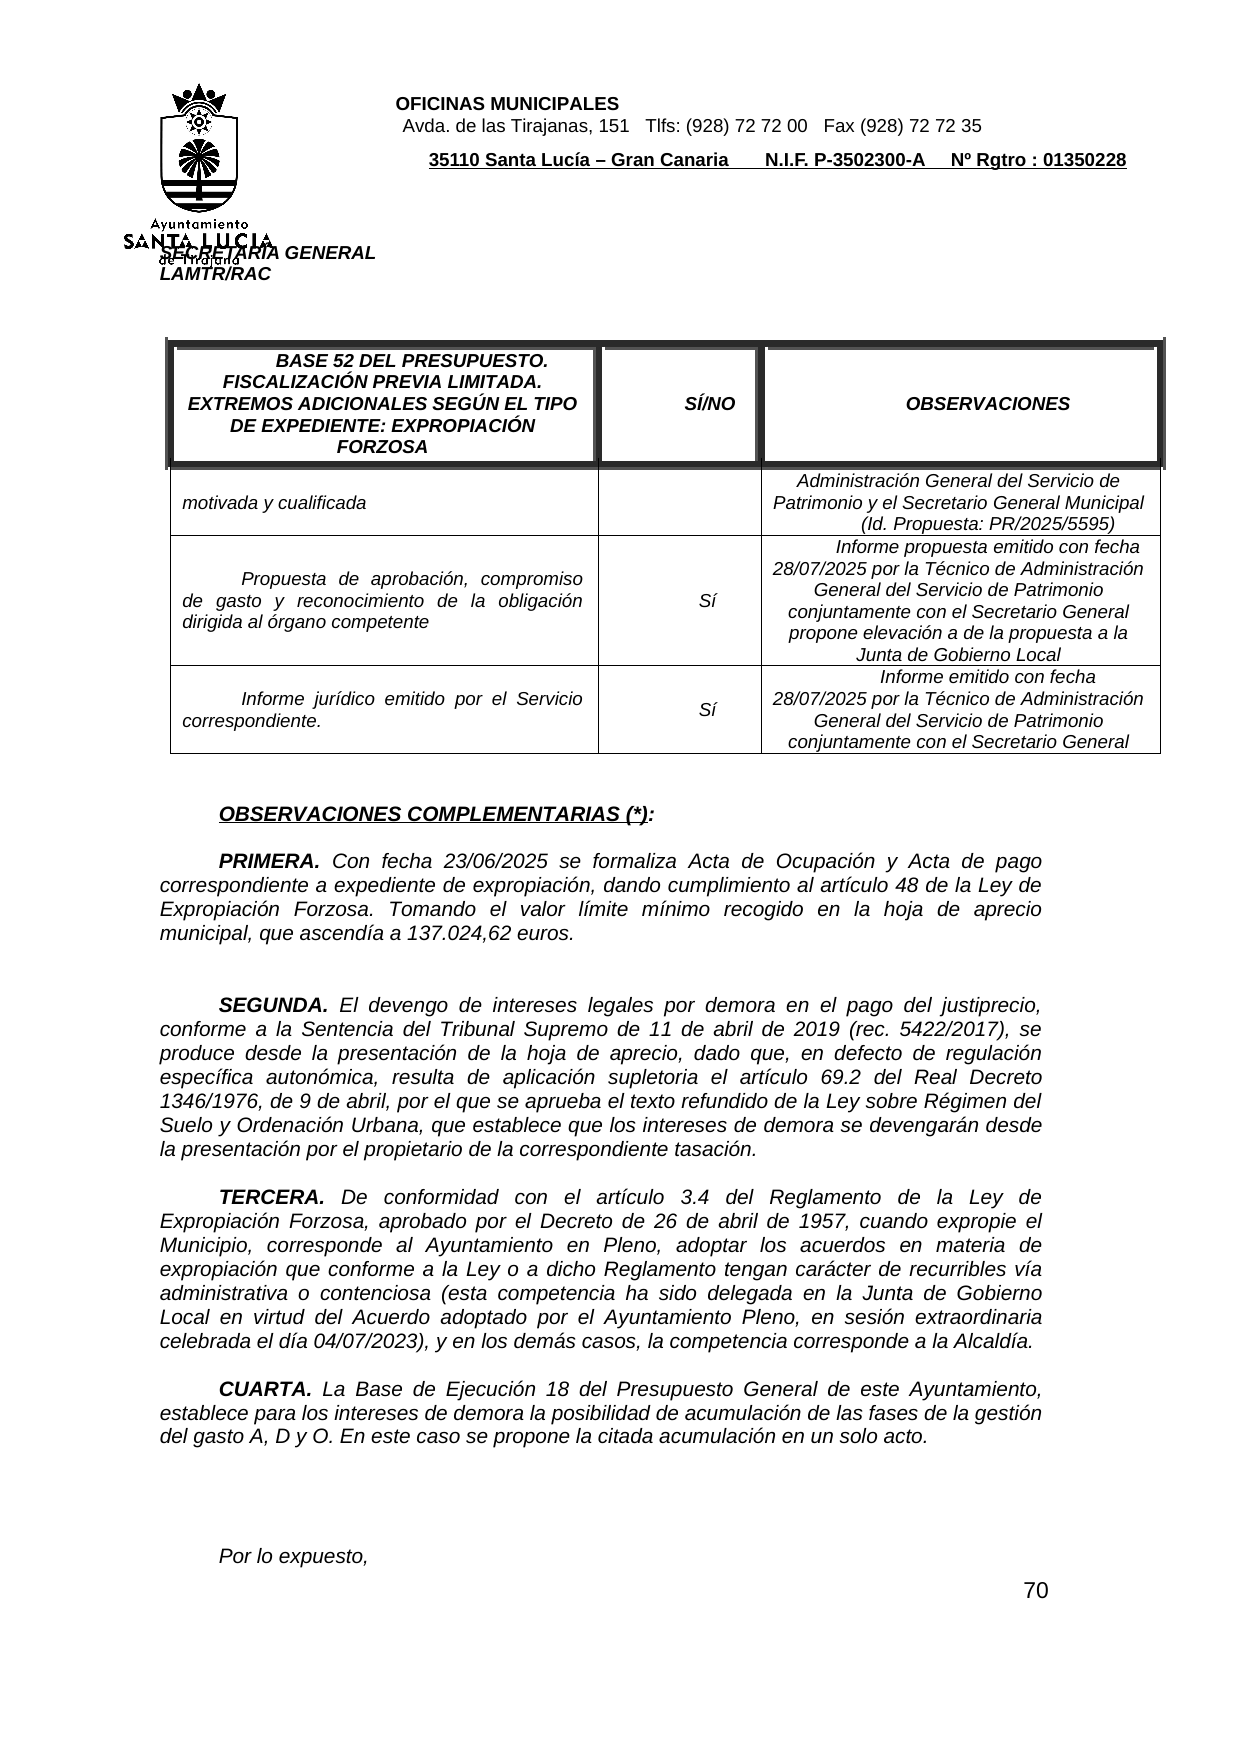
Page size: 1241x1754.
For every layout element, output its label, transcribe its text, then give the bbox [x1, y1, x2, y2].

table_cell [599, 470, 761, 535]
table_cell motivada y cualificada [171, 470, 598, 535]
table_cell Informe propuesta emitido con fecha 28/07/2025 por la Técnico de Administración General del Servicio de Patrimonio conjuntamente con el Secretario General propone elevación a de la propuesta a la Junta de Gobierno Local [762, 536, 1160, 665]
table_cell Sí [599, 666, 761, 752]
text SEGUNDA. El devengo de intereses legales por demora en el pago del justiprecio, conforme a la Sentencia del Tribunal Supremo de 11 de abril de 2019 (rec. 5422/2017), se produce desde la presentación de la hoja de aprecio, dado que, en defecto de regulación específica autonómica, resulta de aplicación supletoria el artículo 69.2 del Real Decreto 1346/1976, de 9 de abril, por el que se aprueba el texto refundido de la Ley sobre Régimen del Suelo y Ordenación Urbana, que establece que los intereses de demora se devengarán desde la presentación por el propietario de la correspondiente tasación. [159, 993, 1045, 1161]
table_cell Informe jurídico emitido por el Servicio correspondiente. [171, 666, 598, 752]
table_cell Propuesta de aprobación, compromiso de gasto y reconocimiento de la obligación dirigida al órgano competente [171, 536, 598, 665]
text OBSERVACIONES COMPLEMENTARIAS (*): [159, 801, 1045, 825]
table_cell Sí [599, 536, 761, 665]
table_cell Administración General del Servicio de Patrimonio y el Secretario General Municipal (Id. Propuesta: PR/2025/5595) [762, 470, 1160, 535]
table_header BASE 52 DEL PRESUPUESTO. FISCALIZACIÓN PREVIA LIMITADA. EXTREMOS ADICIONALES SEGÚN EL TIPO DE EXPEDIENTE: EXPROPIACIÓN FORZOSA [177, 350, 593, 458]
table_cell Informe emitido con fecha 28/07/2025 por la Técnico de Administración General del Servicio de Patrimonio conjuntamente con el Secretario General [762, 666, 1160, 752]
text PRIMERA. Con fecha 23/06/2025 se formaliza Acta de Ocupación y Acta de pago correspondiente a expediente de expropiación, dando cumplimiento al artículo 48 de la Ley de Expropiación Forzosa. Tomando el valor límite mínimo recogido en la hoja de aprecio municipal, que ascendía a 137.024,62 euros. [159, 849, 1045, 945]
text TERCERA. De conformidad con el artículo 3.4 del Reglamento de la Ley de Expropiación Forzosa, aprobado por el Decreto de 26 de abril de 1957, cuando expropie el Municipio, corresponde al Ayuntamiento en Pleno, adoptar los acuerdos en materia de expropiación que conforme a la Ley o a dicho Reglamento tengan carácter de recurribles vía administrativa o contenciosa (esta competencia ha sido delegada en la Junta de Gobierno Local en virtud del Acuerdo adoptado por el Ayuntamiento Pleno, en sesión extraordinaria celebrada el día 04/07/2023), y en los demás casos, la competencia corresponde a la Alcaldía. [159, 1185, 1045, 1352]
table_header SÍ/NO [605, 350, 755, 458]
text Por lo expuesto, [159, 1544, 1045, 1568]
table_header OBSERVACIONES [768, 350, 1154, 458]
text CUARTA. La Base de Ejecución 18 del Presupuesto General de este Ayuntamiento, establece para los intereses de demora la posibilidad de acumulación de las fases de la gestión del gasto A, D y O. En este caso se propone la citada acumulación en un solo acto. [159, 1376, 1045, 1448]
